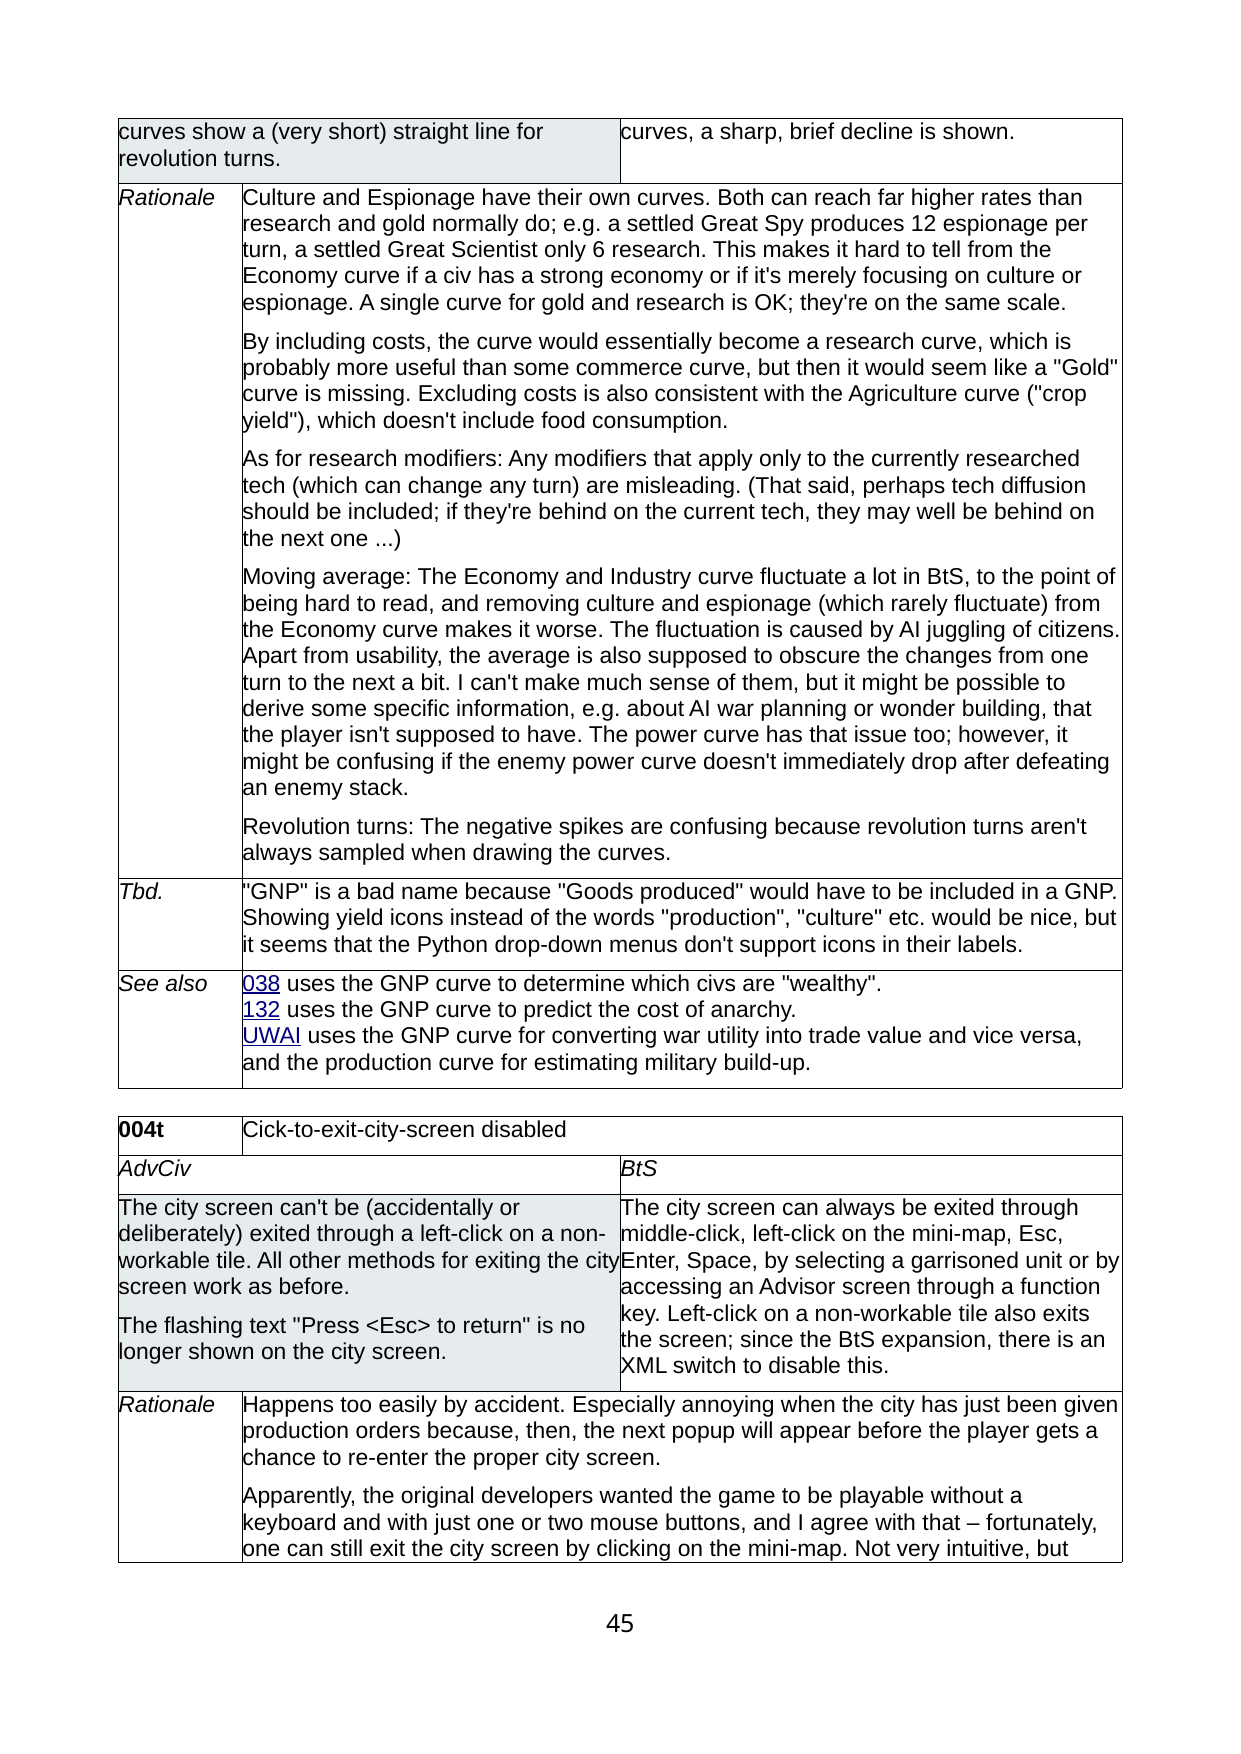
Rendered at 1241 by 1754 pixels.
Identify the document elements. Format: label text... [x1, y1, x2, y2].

table_header 004t [119, 1117, 242, 1155]
table_cell curves, a sharp, brief decline is shown. [621, 119, 1122, 183]
table_cell "GNP" is a bad name because "Goods produced" would have to be included in a GNP. Showing yield icons instead of the words "production", "culture" etc. would be nice, but it seems that the Python drop-down menus don't support icons in their labels. [243, 879, 1122, 969]
table_cell Rationale [119, 1392, 242, 1562]
table_cell Culture and Espionage have their own curves. Both can reach far higher rates than research and gold normally do; e.g. a settled Great Spy produces 12 espionage per turn, a settled Great Scientist only 6 research. This makes it hard to tell from the Economy curve if a civ has a strong economy or if it's merely focusing on culture or espionage. A single curve for gold and research is OK; they're on the same scale. By including costs, the curve would essentially become a research curve, which is probably more useful than some commerce curve, but then it would seem like a "Gold" curve is missing. Excluding costs is also consistent with the Agriculture curve ("crop yield"), which doesn't include food consumption. As for research modifiers: Any modifiers that apply only to the currently researched tech (which can change any turn) are misleading. (That said, perhaps tech diffusion should be included; if they're behind on the current tech, they may well be behind on the next one ...) Moving average: The Economy and Industry curve fluctuate a lot in BtS, to the point of being hard to read, and removing culture and espionage (which rarely fluctuate) from the Economy curve makes it worse. The fluctuation is caused by AI juggling of citizens. Apart from usability, the average is also supposed to obscure the changes from one turn to the next a bit. I can't make much sense of them, but it might be possible to derive some specific information, e.g. about AI war planning or wonder building, that the player isn't supposed to have. The power curve has that issue too; however, it might be confusing if the enemy power curve doesn't immediately drop after defeating an enemy stack. Revolution turns: The negative spikes are confusing because revolution turns aren't always sampled when drawing the curves. [243, 184, 1122, 878]
table_cell BtS [621, 1156, 1122, 1194]
table_cell Tbd. [119, 879, 242, 969]
table_header Cick-to-exit-city-screen disabled [243, 1117, 1122, 1155]
table_cell Rationale [119, 184, 242, 878]
table_cell The city screen can't be (accidentally or deliberately) exited through a left-click on a non-workable tile. All other methods for exiting the city screen work as before. The flashing text "Press <Esc> to return" is no longer shown on the city screen. [119, 1195, 620, 1391]
table_cell AdvCiv [119, 1156, 620, 1194]
table_cell curves show a (very short) straight line for revolution turns. [119, 119, 620, 183]
table_cell The city screen can always be exited through middle-click, left-click on the mini-map, Esc, Enter, Space, by selecting a garrisoned unit or by accessing an Advisor screen through a function key. Left-click on a non-workable tile also exits the screen; since the BtS expansion, there is an XML switch to disable this. [621, 1195, 1122, 1391]
table_cell See also [119, 971, 242, 1087]
table_cell Happens too easily by accident. Especially annoying when the city has just been given production orders because, then, the next popup will appear before the player gets a chance to re-enter the proper city screen. Apparently, the original developers wanted the game to be playable without a keyboard and with just one or two mouse buttons, and I agree with that – fortunately, one can still exit the city screen by clicking on the mini-map. Not very intuitive, but [243, 1392, 1122, 1562]
table_cell 038 uses the GNP curve to determine which civs are "wealthy". 132 uses the GNP curve to predict the cost of anarchy. UWAI uses the GNP curve for converting war utility into trade value and vice versa, and the production curve for estimating military build-up. [243, 971, 1122, 1087]
